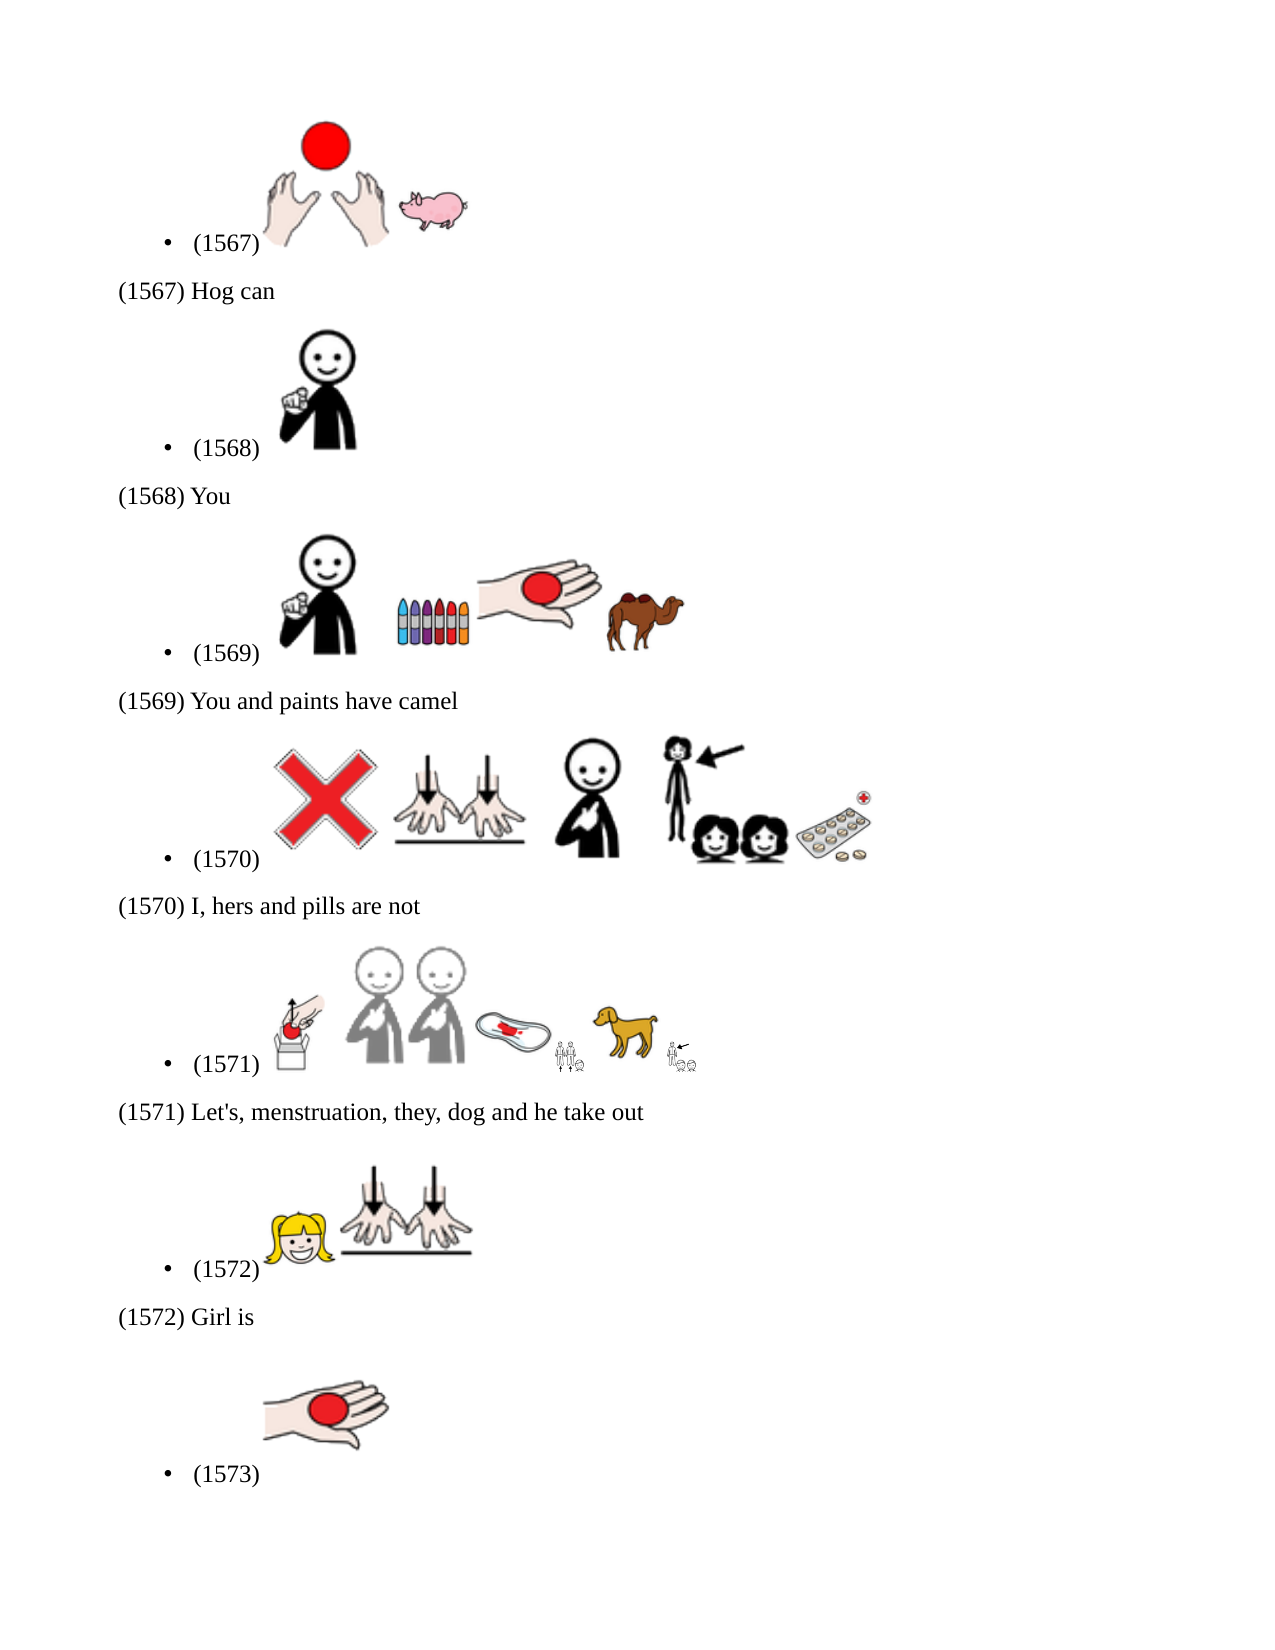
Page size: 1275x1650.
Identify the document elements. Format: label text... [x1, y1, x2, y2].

text (1567) Hog can [118, 276, 1157, 304]
text (1568) You [118, 481, 1157, 510]
picture [259, 1144, 474, 1278]
list (1572) [164, 1251, 1157, 1283]
picture [259, 323, 394, 457]
picture [259, 733, 874, 867]
picture [259, 938, 698, 1073]
text (1570) I, hers and pills are not [118, 891, 1157, 920]
text (1572) Girl is [118, 1302, 1157, 1331]
picture [259, 118, 474, 252]
list (1568) [164, 430, 1157, 462]
list (1567) [164, 225, 1157, 257]
picture [259, 528, 687, 662]
text (1571) Let's, menstruation, they, dog and he take out [118, 1097, 1157, 1125]
list (1571) [164, 1046, 1157, 1078]
picture [259, 1349, 394, 1483]
list (1573) [164, 1456, 1157, 1488]
list (1570) [164, 841, 1157, 872]
text (1569) You and paints have camel [118, 686, 1157, 715]
list (1569) [164, 636, 1157, 667]
